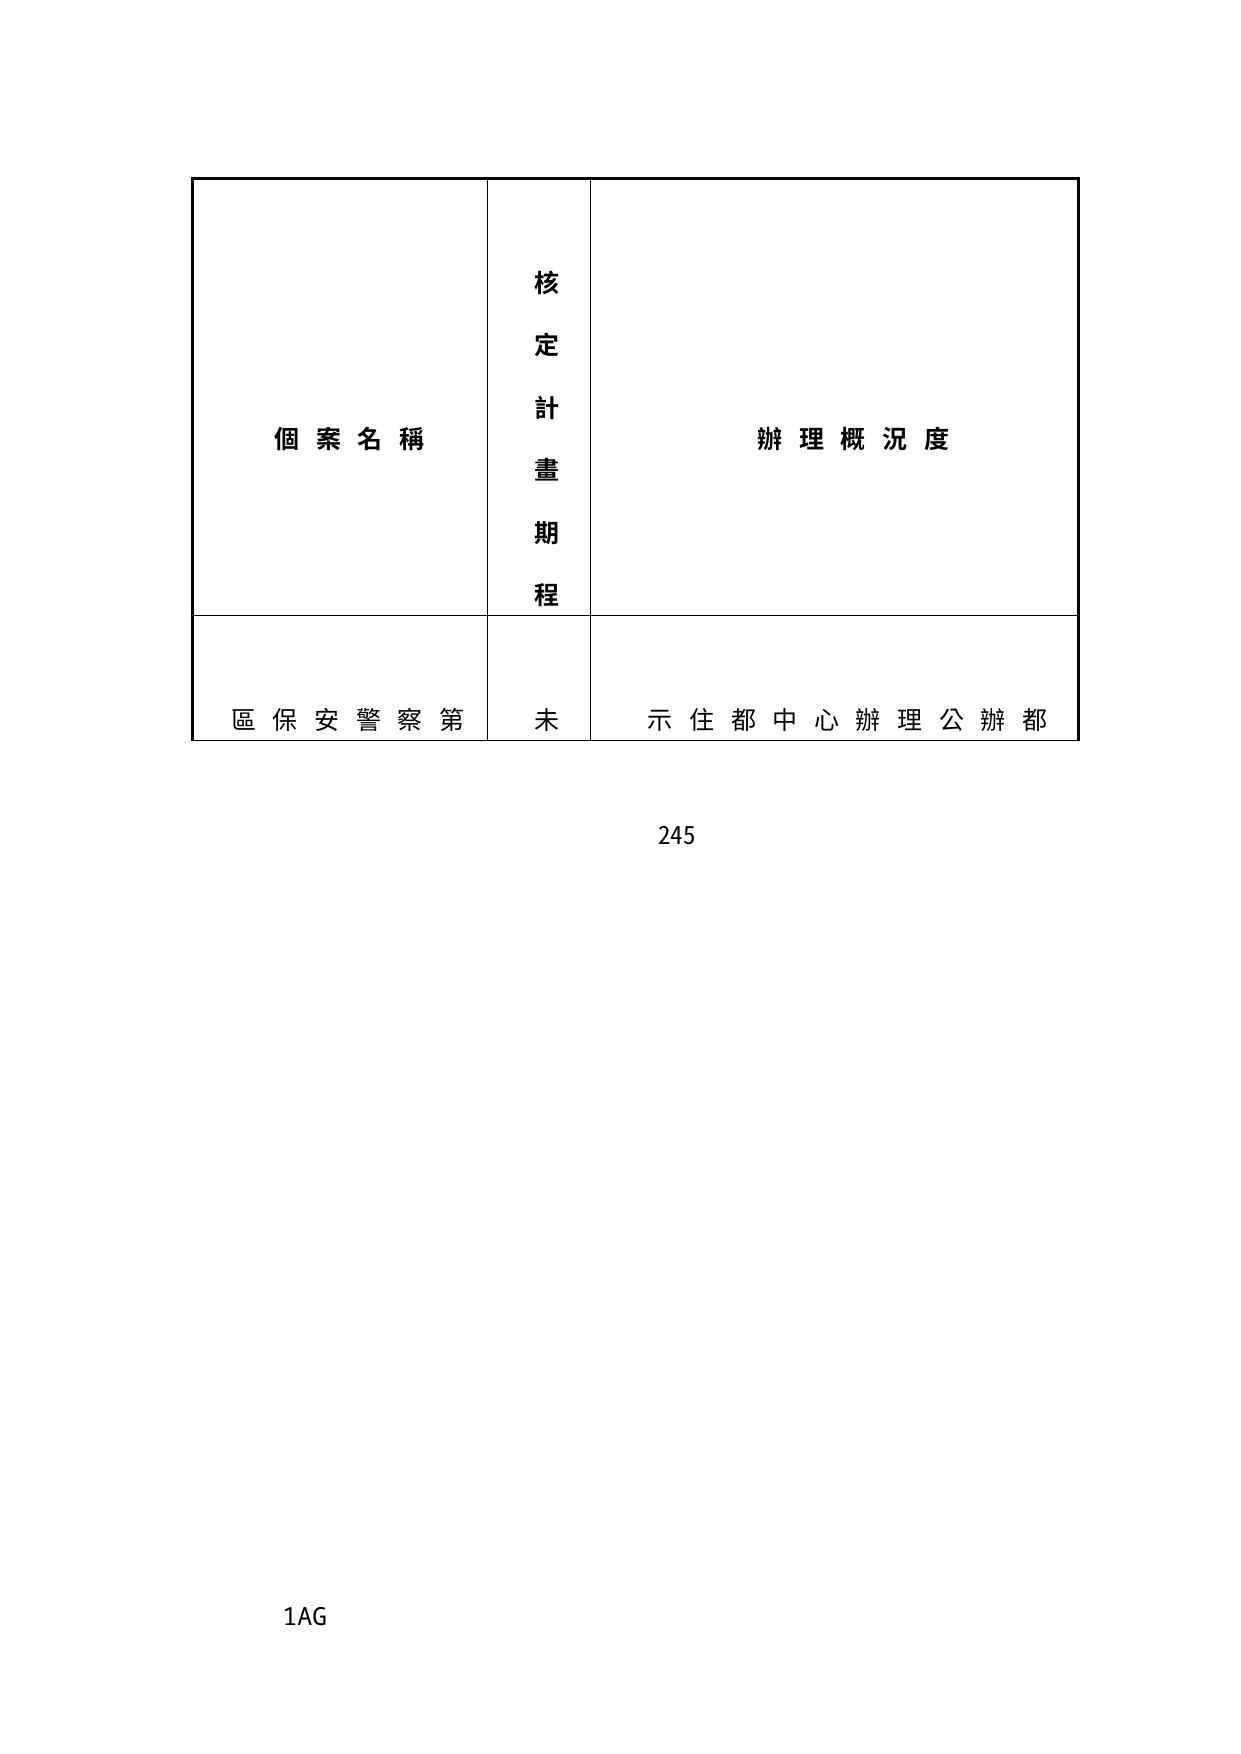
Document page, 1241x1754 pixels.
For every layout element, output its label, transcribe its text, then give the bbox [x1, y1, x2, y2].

table_cell 未 [488, 616, 590, 740]
table_header 個案名稱 [194, 180, 487, 615]
table_header 核定計畫期程 [488, 180, 590, 615]
table_header 辦理概況度 [591, 180, 1077, 615]
table_cell 示住都中心辦理公辦都 [591, 616, 1077, 740]
table_cell 區保安警察第 [194, 616, 487, 740]
